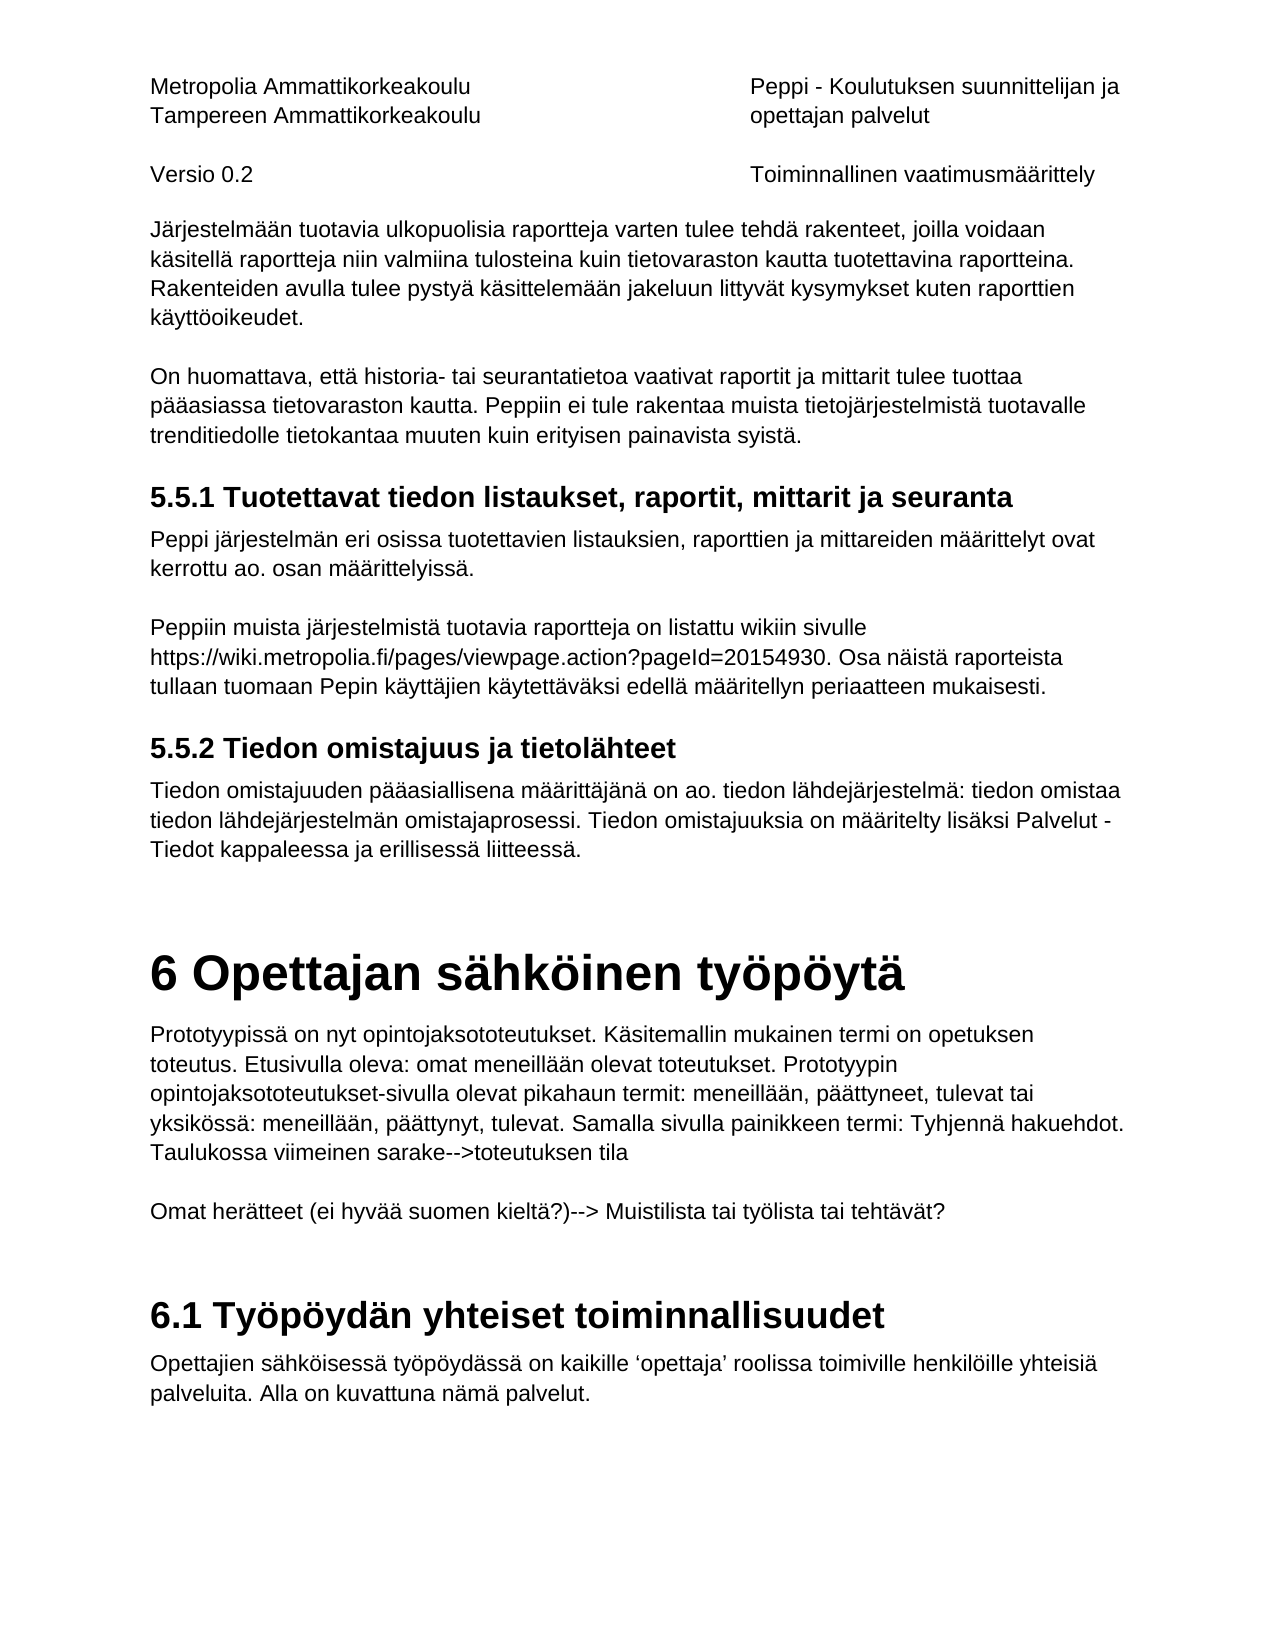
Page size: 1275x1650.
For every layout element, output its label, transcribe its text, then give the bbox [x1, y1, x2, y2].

text Tiedon omistajuuden pääasiallisena määrittäjänä on ao. tiedon lähdejärjestelmä: tiedon omistaa tiedon lähdejärjestelmän omistajaprosessi. Tiedon omistajuuksia on määritelty lisäksi Palvelut - Tiedot kappaleessa ja erillisessä liitteessä. [150, 778, 1125, 862]
text On huomattava, että historia- tai seurantatietoa vaativat raportit ja mittarit tulee tuottaa pääasiassa tietovaraston kautta. Peppiin ei tule rakentaa muista tietojärjestelmistä tuotavalle trenditiedolle tietokantaa muuten kuin erityisen painavista syistä. [150, 364, 1125, 448]
text Prototyypissä on nyt opintojaksototeutukset. Käsitemallin mukainen termi on opetuksen toteutus. Etusivulla oleva: omat meneillään olevat toteutukset. Prototyypin opintojaksototeutukset-sivulla olevat pikahaun termit: meneillään, päättyneet, tulevat tai yksikössä: meneillään, päättynyt, tulevat. Samalla sivulla painikkeen termi: Tyhjennä hakuehdot. Taulukossa viimeinen sarake-->toteutuksen tila [150, 1022, 1125, 1165]
subtitle 6.1 Työpöydän yhteiset toiminnallisuudet [150, 1294, 1125, 1336]
text Peppiin muista järjestelmistä tuotavia raportteja on listattu wikiin sivulle https://wiki.metropolia.fi/pages/viewpage.action?pageId=20154930. Osa näistä raporteista tullaan tuomaan Pepin käyttäjien käytettäväksi edellä määritellyn periaatteen mukaisesti. [150, 615, 1125, 699]
text Omat herätteet (ei hyvää suomen kieltä?)--> Muistilista tai työlista tai tehtävät? [150, 1198, 1125, 1224]
text Opettajien sähköisessä työpöydässä on kaikille ‘opettaja’ roolissa toimiville henkilöille yhteisiä palveluita. Alla on kuvattuna nämä palvelut. [150, 1351, 1125, 1406]
subtitle 6 Opettajan sähköinen työpöytä [150, 945, 1125, 1001]
text Järjestelmään tuotavia ulkopuolisia raportteja varten tulee tehdä rakenteet, joilla voidaan käsitellä raportteja niin valmiina tulosteina kuin tietovaraston kautta tuotettavina raportteina. Rakenteiden avulla tulee pystyä käsittelemään jakeluun littyvät kysymykset kuten raporttien käyttöoikeudet. [150, 217, 1125, 331]
subtitle 5.5.2 Tiedon omistajuus ja tietolähteet [150, 732, 1125, 765]
subtitle 5.5.1 Tuotettavat tiedon listaukset, raportit, mittarit ja seuranta [150, 481, 1125, 514]
text Peppi järjestelmän eri osissa tuotettavien listauksien, raporttien ja mittareiden määrittelyt ovat kerrottu ao. osan määrittelyissä. [150, 527, 1125, 582]
